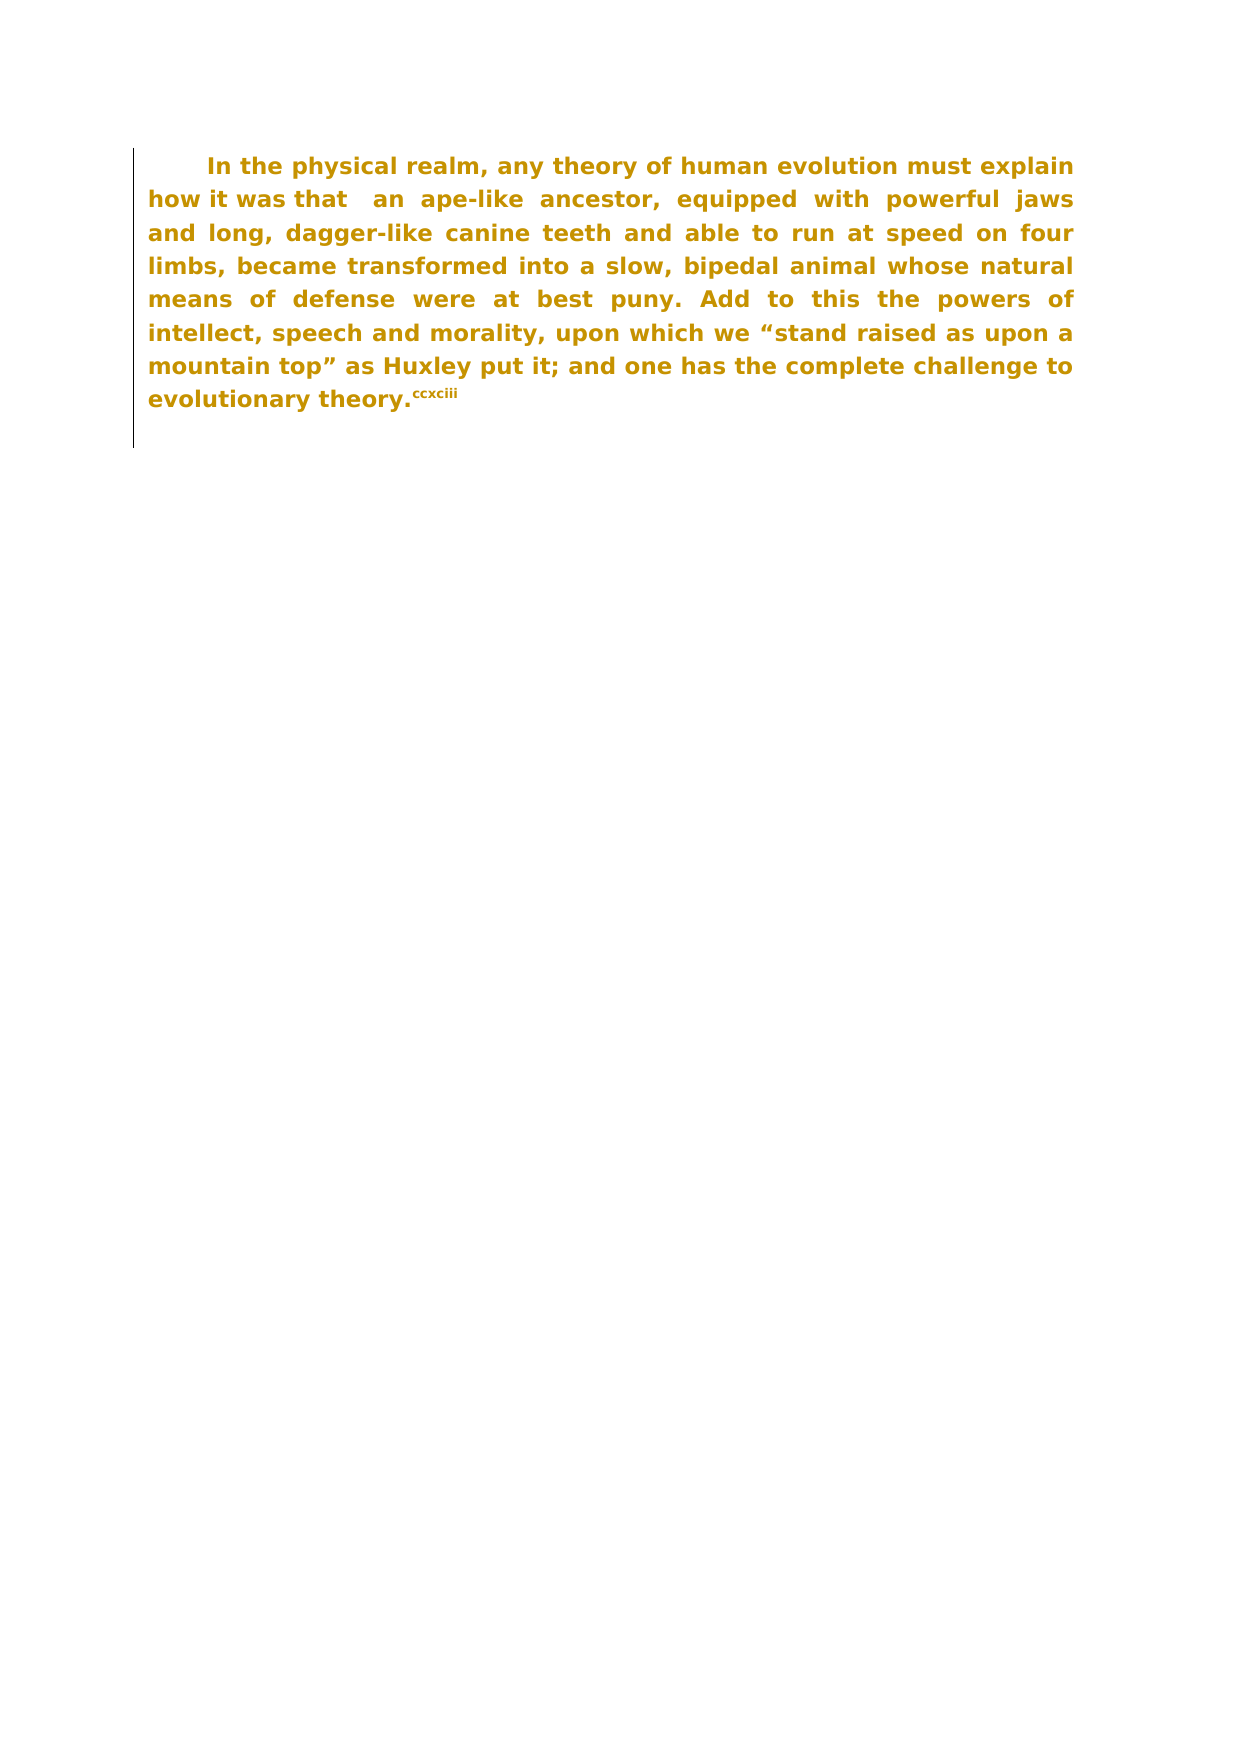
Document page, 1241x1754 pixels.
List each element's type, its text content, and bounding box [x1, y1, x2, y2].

text In the physical realm, any theory of human evolution must explain how it was that an ape-like ancestor, equipped with powerful jaws and long, dagger-like canine teeth and able to run at speed on four limbs, became transformed into a slow, bipedal animal whose natural means of defense were at best puny. Add to this the powers of intellect, speech and morality, upon which we “stand raised as upon a mountain top” as Huxley put it; and one has the complete challenge to evolutionary theory. [148, 148, 1075, 414]
